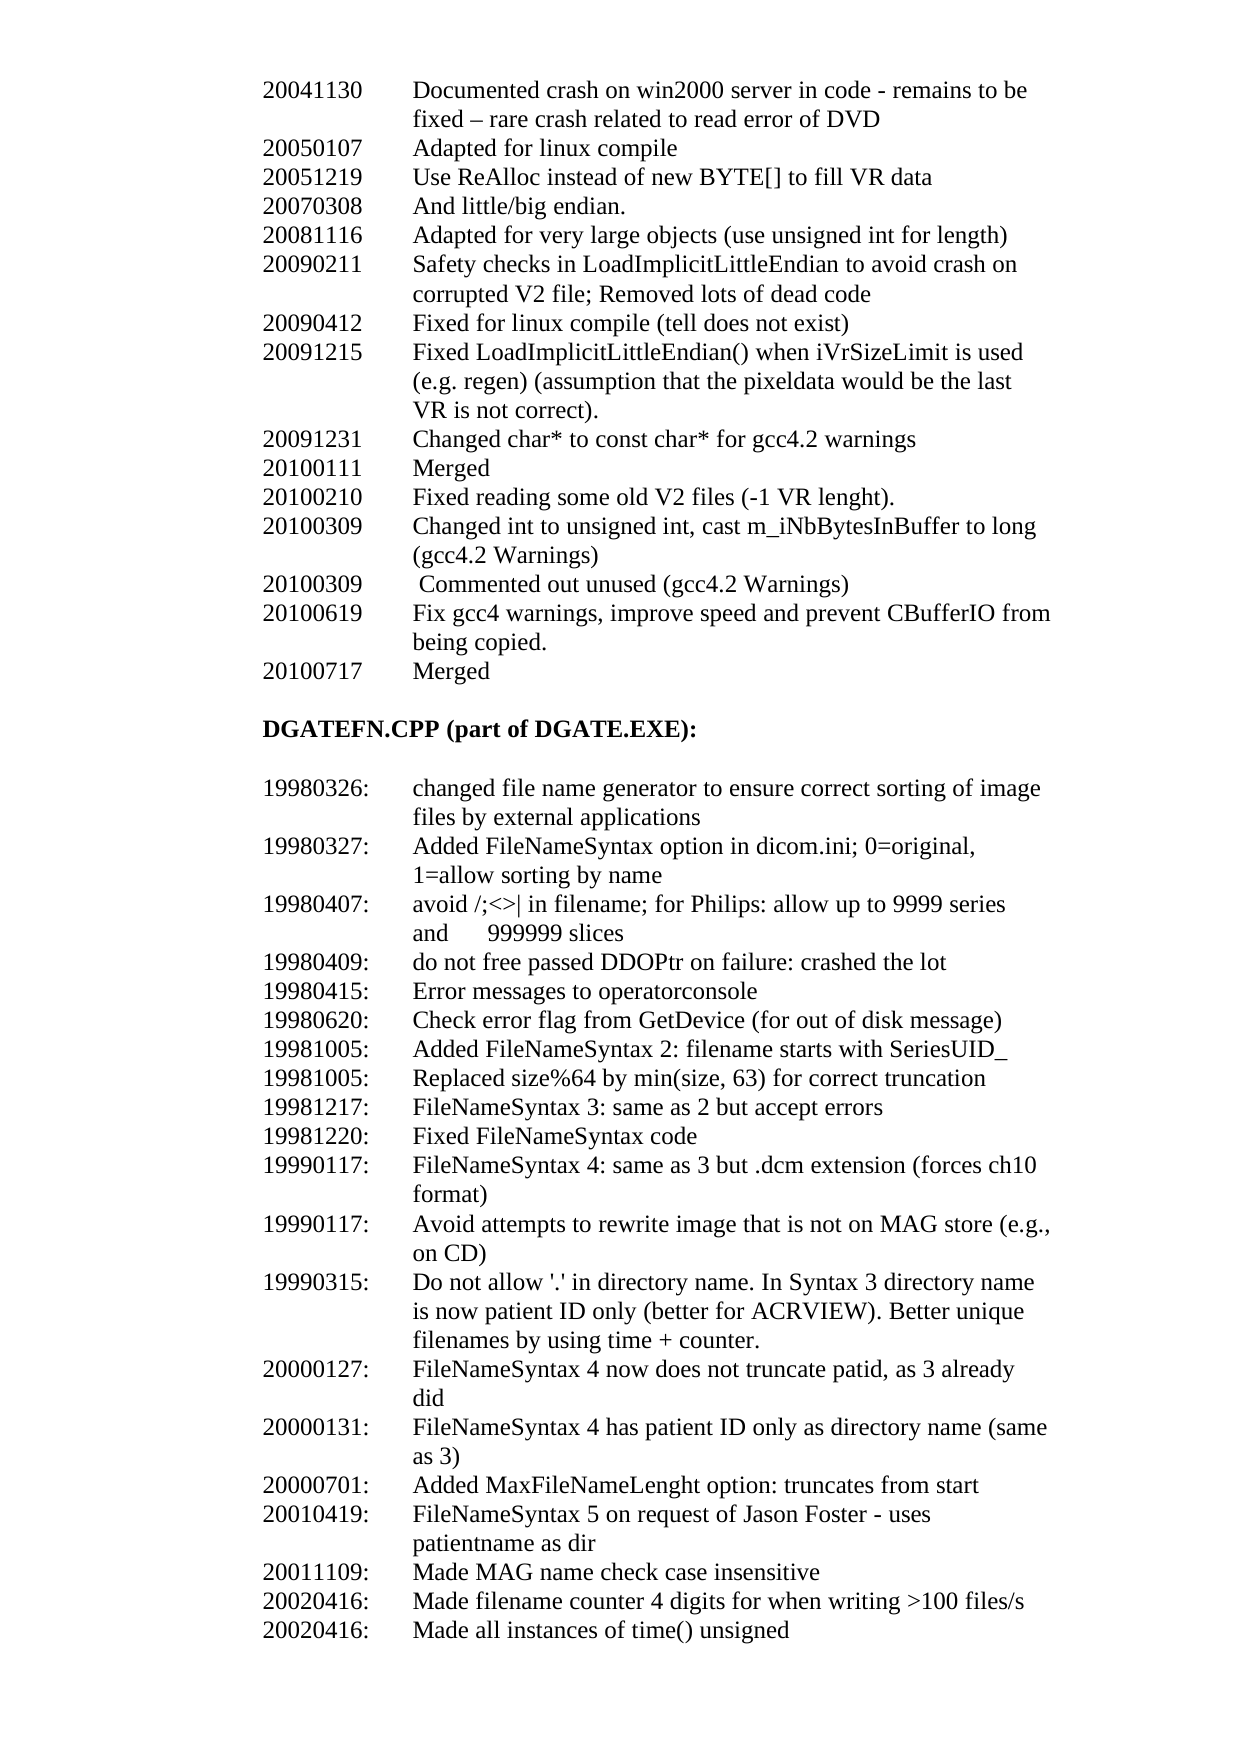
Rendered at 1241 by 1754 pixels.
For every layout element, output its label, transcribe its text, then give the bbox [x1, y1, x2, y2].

text 19980415: Error messages to operatorconsole [262, 976, 1053, 1005]
text 19980407: avoid /;<>| in filename; for Philips: allow up to 9999 series and 999999 slices [262, 889, 1053, 947]
text 20041130 Documented crash on win2000 server in code - remains to be fixed – rare crash related to read error of DVD [262, 75, 1053, 133]
text 20090412 Fixed for linux compile (tell does not exist) [262, 307, 1053, 337]
text 20100717 Merged [262, 656, 1053, 685]
text 19980326: changed file name generator to ensure correct sorting of image files by external applications [262, 772, 1053, 831]
text 20011109: Made MAG name check case insensitive [187, 1557, 1053, 1586]
text 19980409: do not free passed DDOPtr on failure: crashed the lot [262, 947, 1053, 976]
text 20020416: Made all instances of time() unsigned [187, 1615, 1053, 1644]
text 19980327: Added FileNameSyntax option in dicom.ini; 0=original, 1=allow sorting by name [262, 831, 1053, 889]
text 20100210 Fixed reading some old V2 files (-1 VR lenght). [262, 482, 1053, 511]
text 20020416: Made filename counter 4 digits for when writing >100 files/s [187, 1586, 1053, 1615]
text 19981220: Fixed FileNameSyntax code [262, 1121, 1053, 1150]
text 20000701: Added MaxFileNameLenght option: truncates from start [187, 1470, 1053, 1499]
text 20081116 Adapted for very large objects (use unsigned int for length) [187, 220, 1053, 249]
text 20050107 Adapted for linux compile [187, 133, 1053, 162]
text 19981005: Added FileNameSyntax 2: filename starts with SeriesUID_ [262, 1034, 1053, 1063]
text 20090211 Safety checks in LoadImplicitLittleEndian to avoid crash on corrupted V2 file; Removed lots of dead code [262, 249, 1053, 307]
text 19990117: Avoid attempts to rewrite image that is not on MAG store (e.g., on CD) [262, 1208, 1053, 1267]
text 19981217: FileNameSyntax 3: same as 2 but accept errors [262, 1092, 1053, 1121]
text 20100111 Merged [262, 453, 1053, 482]
text 20100309 Changed int to unsigned int, cast m_iNbBytesInBuffer to long (gcc4.2 Warnings) [262, 511, 1053, 569]
text 20000131: FileNameSyntax 4 has patient ID only as directory name (same as 3) [262, 1412, 1053, 1470]
text 20100619 Fix gcc4 warnings, improve speed and prevent CBufferIO from being copied. [262, 598, 1053, 656]
text 20100309 Commented out unused (gcc4.2 Warnings) [262, 569, 1053, 598]
text 19980620: Check error flag from GetDevice (for out of disk message) [262, 1005, 1053, 1034]
text 20000127: FileNameSyntax 4 now does not truncate patid, as 3 already did [262, 1354, 1053, 1412]
text 19990315: Do not allow '.' in directory name. In Syntax 3 directory name is now patient ID only (better for ACRVIEW). Better unique filenames by using time + counter. [262, 1267, 1053, 1354]
text 20051219 Use ReAlloc instead of new BYTE[] to fill VR data [187, 162, 1053, 191]
text DGATEFN.CPP (part of DGATE.EXE): [262, 714, 1053, 743]
text 20010419: FileNameSyntax 5 on request of Jason Foster - uses patientname as dir [262, 1499, 1053, 1557]
text 20091231 Changed char* to const char* for gcc4.2 warnings [262, 424, 1053, 453]
text 20070308 And little/big endian. [187, 191, 1053, 220]
text 20091215 Fixed LoadImplicitLittleEndian() when iVrSizeLimit is used (e.g. regen) (assumption that the pixeldata would be the last VR is not correct). [262, 337, 1053, 424]
text 19981005: Replaced size%64 by min(size, 63) for correct truncation [262, 1063, 1053, 1092]
text 19990117: FileNameSyntax 4: same as 3 but .dcm extension (forces ch10 format) [262, 1150, 1053, 1208]
